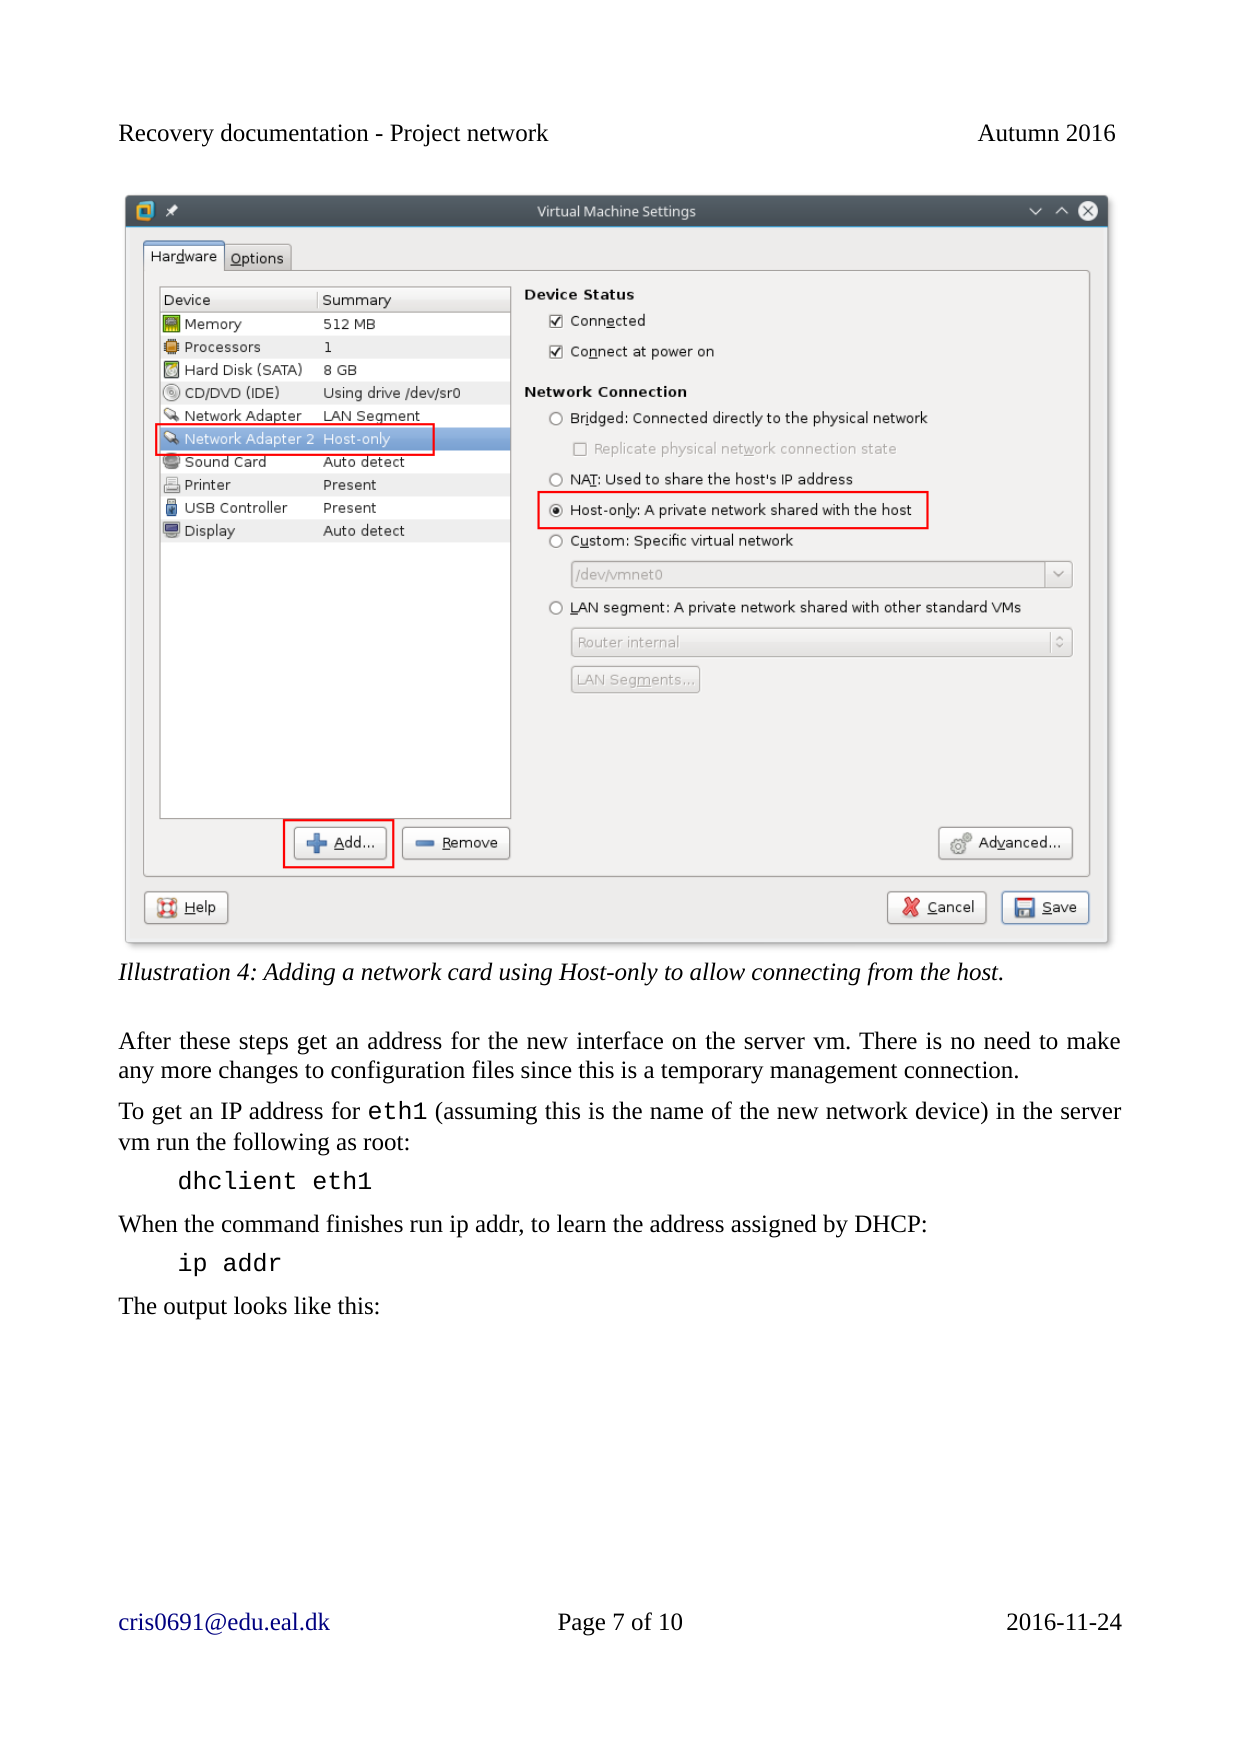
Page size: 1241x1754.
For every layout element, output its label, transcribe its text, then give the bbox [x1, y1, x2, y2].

text To get an IP address for eth1 (assuming this is the name of the new network device) in the server vm run the following as root: [118, 1096, 1122, 1156]
text The output looks like this: [118, 1291, 1122, 1320]
text After these steps get an address for the new interface on the server vm. There is no need to make any more changes to configuration files since this is a temporary management connection. [118, 1026, 1122, 1084]
text ip addr [177, 1251, 1122, 1279]
text When the command finishes run ip addr, to learn the address assigned by DHCP: [118, 1209, 1122, 1238]
text dhclient eth1 [177, 1168, 1122, 1197]
text Illustration 4: Adding a network card using Host-only to allow connecting from the host. [118, 957, 1122, 986]
picture [118, 188, 1122, 957]
